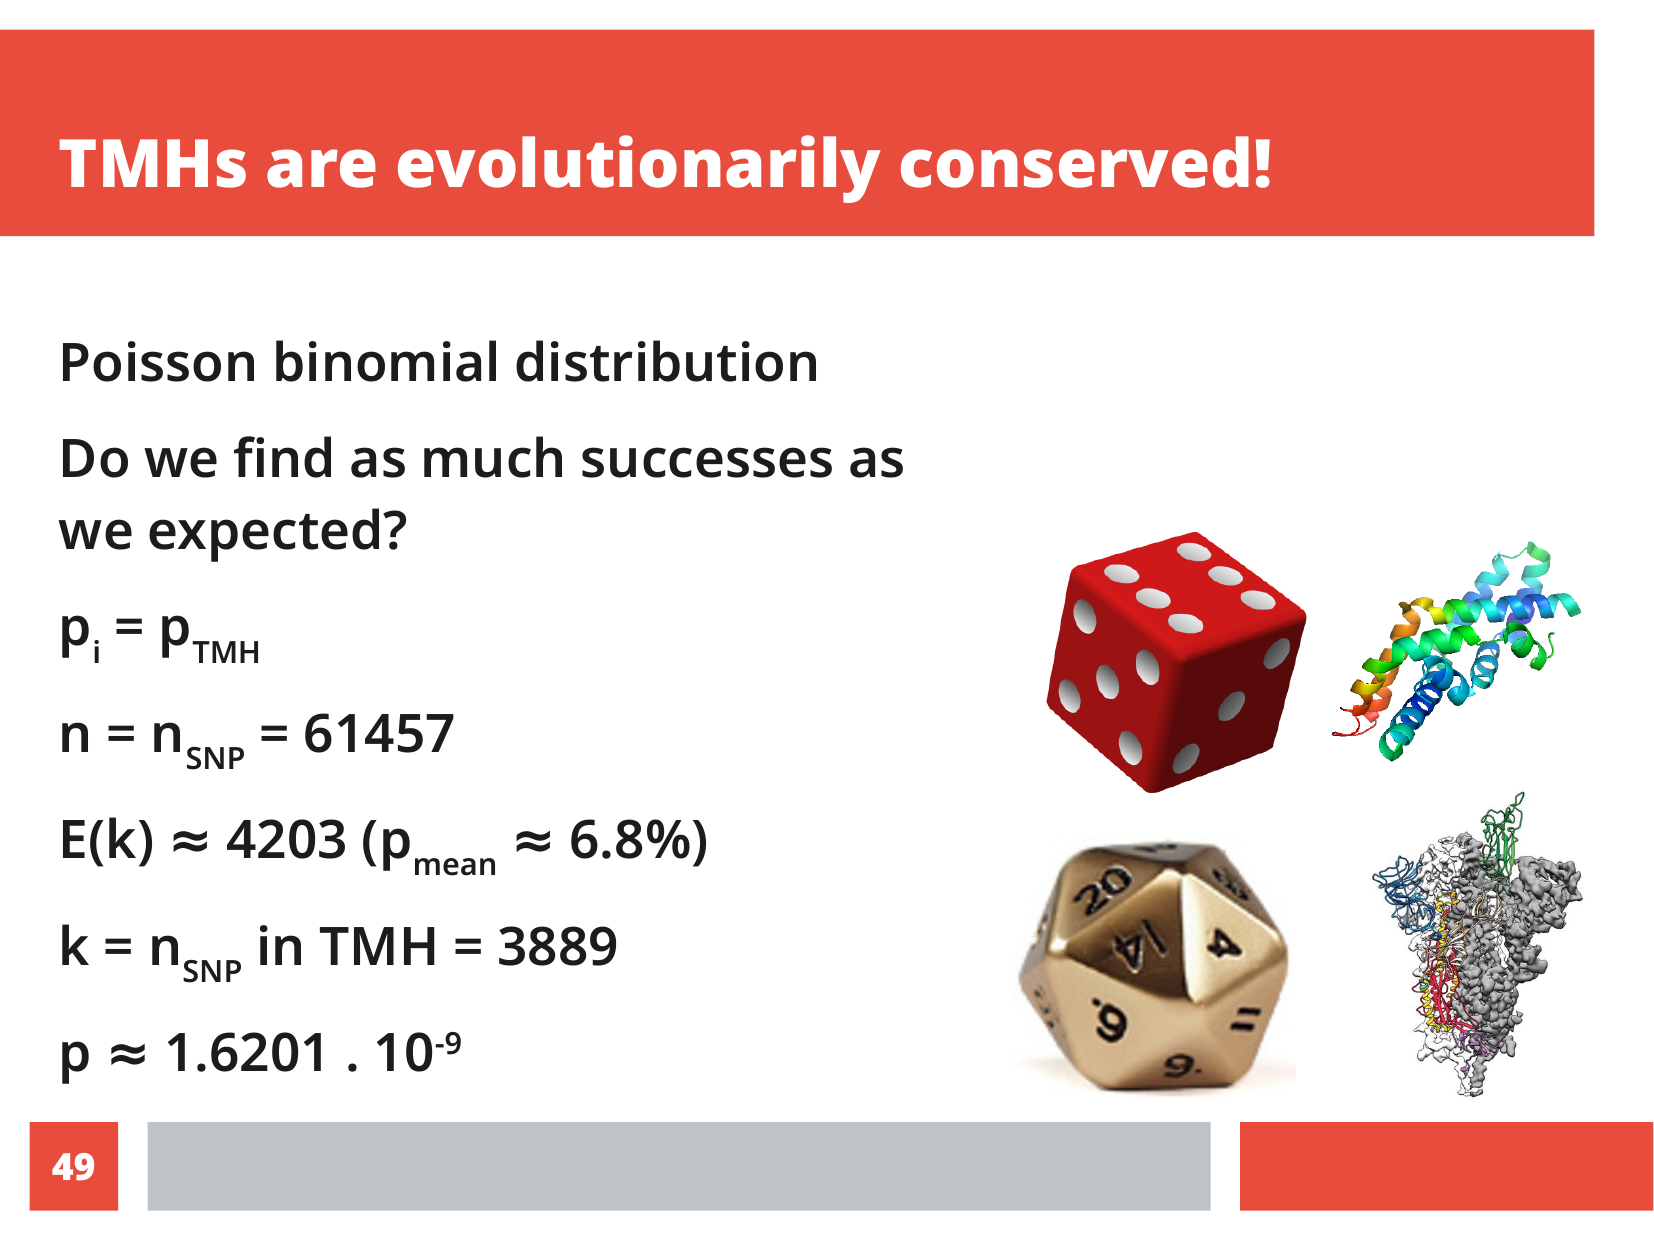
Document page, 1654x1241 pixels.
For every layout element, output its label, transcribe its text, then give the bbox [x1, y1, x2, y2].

list Poisson binomial distribution Do we find as much successes as we expected? pi = pTMH n = nSNP = 61457 E(k) ≈ 4203 (pmean ≈ 6.8%) k = nSNP in TMH = 3889 p ≈ 1.6201 . 10-9 [59, 324, 916, 1093]
picture [1012, 834, 1296, 1099]
picture [1033, 509, 1643, 1105]
title TMHs are evolutionarily conserved! [59, 59, 1595, 207]
